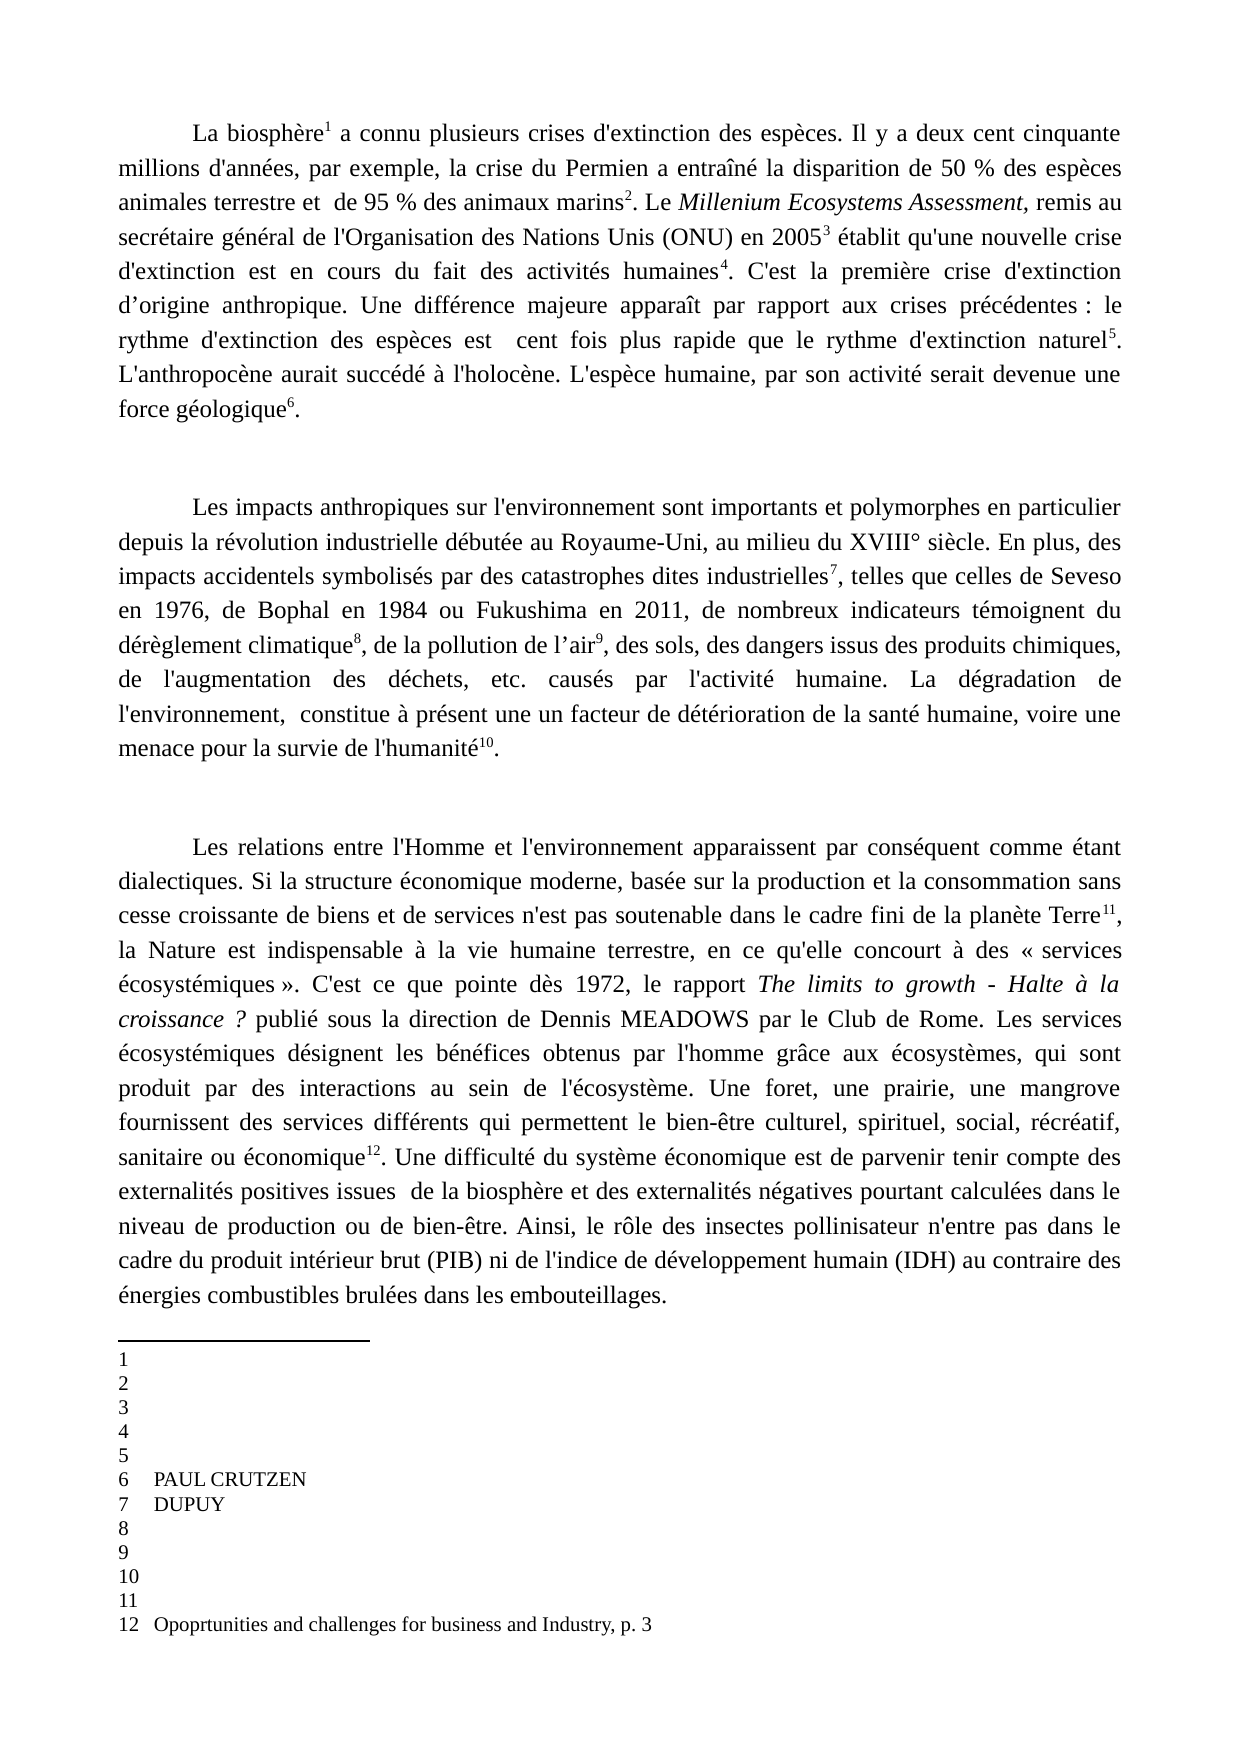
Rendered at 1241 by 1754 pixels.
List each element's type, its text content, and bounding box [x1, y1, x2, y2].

text PAUL CRUTZEN [118, 1467, 1122, 1491]
text Les relations entre l'Homme et l'environnement apparaissent par conséquent comme étant dialectiques. Si la structure économique moderne, basée sur la production et la consommation sans cesse croissante de biens et de services n'est pas soutenable dans le cadre fini de la planète Terre, la Nature est indispensable à la vie humaine terrestre, en ce qu'elle concourt à des « services écosystémiques ». C'est ce que pointe dès 1972, le rapport The limits to growth - Halte à la croissance ? publié sous la direction de Dennis MEADOWS par le Club de Rome. Les services écosystémiques désignent les bénéfices obtenus par l'homme grâce aux écosystèmes, qui sont produit par des interactions au sein de l'écosystème. Une foret, une prairie, une mangrove fournissent des services différents qui permettent le bien-être culturel, spirituel, social, récréatif, sanitaire ou économique. Une difficulté du système économique est de parvenir tenir compte des externalités positives issues de la biosphère et des externalités négatives pourtant calculées dans le niveau de production ou de bien-être. Ainsi, le rôle des insectes pollinisateur n'entre pas dans le cadre du produit intérieur brut (PIB) ni de l'indice de développement humain (IDH) au contraire des énergies combustibles brulées dans les embouteillages. [118, 832, 1122, 1308]
text DUPUY [118, 1491, 1122, 1516]
text La biosphère a connu plusieurs crises d'extinction des espèces. Il y a deux cent cinquante millions d'années, par exemple, la crise du Permien a entraîné la disparition de 50 % des espèces animales terrestre et de 95 % des animaux marins. Le Millenium Ecosystems Assessment, remis au secrétaire général de l'Organisation des Nations Unis (ONU) en 2005 établit qu'une nouvelle crise d'extinction est en cours du fait des activités humaines. C'est la première crise d'extinction d’origine anthropique. Une différence majeure apparaît par rapport aux crises précédentes : le rythme d'extinction des espèces est cent fois plus rapide que le rythme d'extinction naturel. L'anthropocène aurait succédé à l'holocène. L'espèce humaine, par son activité serait devenue une force géologique. [118, 118, 1122, 423]
text Les impacts anthropiques sur l'environnement sont importants et polymorphes en particulier depuis la révolution industrielle débutée au Royaume-Uni, au milieu du XVIII° siècle. En plus, des impacts accidentels symbolisés par des catastrophes dites industrielles, telles que celles de Seveso en 1976, de Bophal en 1984 ou Fukushima en 2011, de nombreux indicateurs témoignent du dérèglement climatique, de la pollution de l’air, des sols, des dangers issus des produits chimiques, de l'augmentation des déchets, etc. causés par l'activité humaine. La dégradation de l'environnement, constitue à présent une un facteur de détérioration de la santé humaine, voire une menace pour la survie de l'humanité. [118, 492, 1122, 762]
text Opoprtunities and challenges for business and Industry, p. 3 [118, 1612, 1122, 1636]
